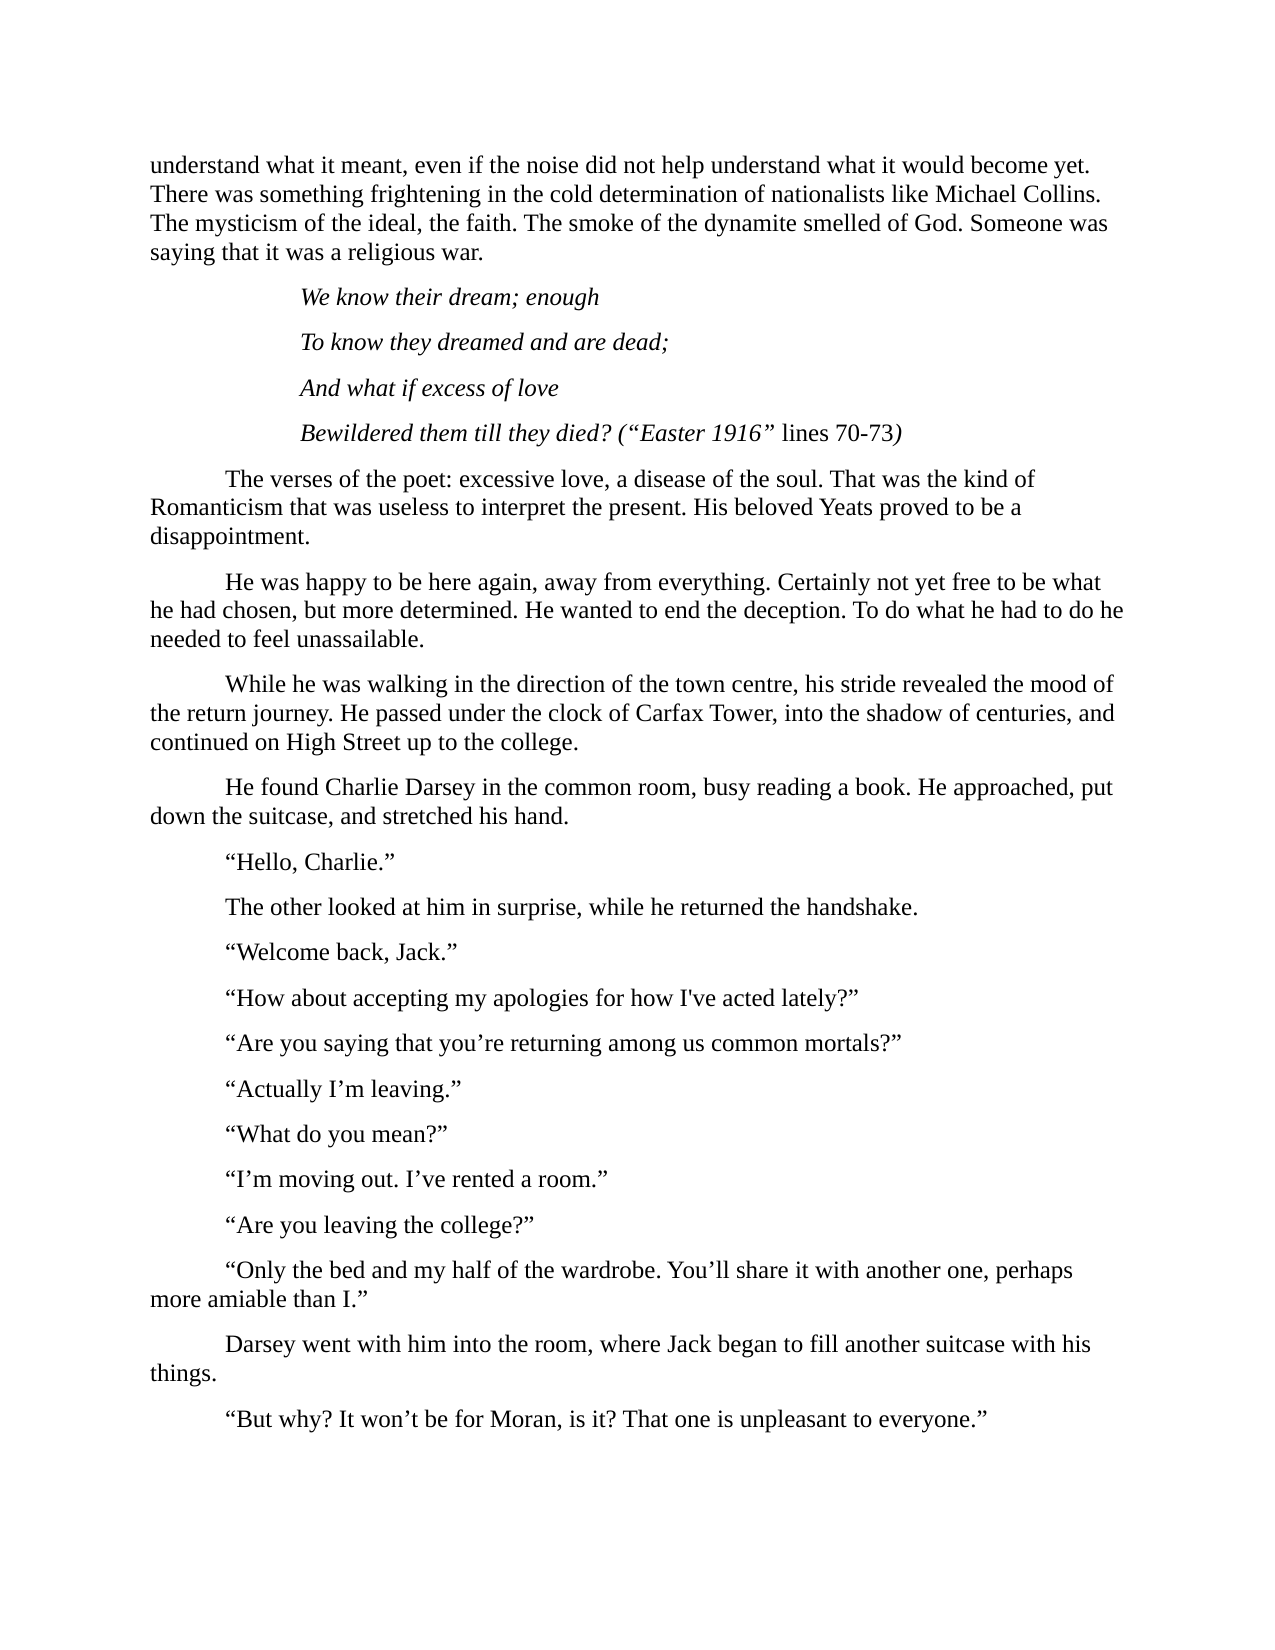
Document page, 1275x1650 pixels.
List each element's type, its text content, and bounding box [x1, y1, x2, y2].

text “Actually I’m leaving.” [150, 1074, 1125, 1102]
text To know they dreamed and are dead; [225, 327, 1125, 356]
text “How about accepting my apologies for how I've acted lately?” [150, 983, 1125, 1012]
text understand what it meant, even if the noise did not help understand what it would become yet. There was something frightening in the cold determination of nationalists like Michael Collins. The mysticism of the ideal, the faith. The smoke of the dynamite smelled of God. Someone was saying that it was a religious war. [150, 150, 1125, 265]
text Bewildered them till they died? (“Easter 1916” lines 70-73) [225, 418, 1125, 447]
text “Are you saying that you’re returning among us common mortals?” [150, 1028, 1125, 1057]
text And what if excess of love [225, 373, 1125, 402]
text “But why? It won’t be for Moran, is it? That one is unpleasant to everyone.” [150, 1404, 1125, 1432]
text He was happy to be here again, away from everything. Certainly not yet free to be what he had chosen, but more determined. He wanted to end the deception. To do what he had to do he needed to feel unassailable. [150, 567, 1125, 653]
text “Only the bed and my half of the wardrobe. You’ll share it with another one, perhaps more amiable than I.” [150, 1255, 1125, 1313]
text We know their dream; enough [225, 282, 1125, 311]
text “I’m moving out. I’ve rented a room.” [150, 1164, 1125, 1193]
text Darsey went with him into the room, where Jack began to fill another suitcase with his things. [150, 1329, 1125, 1387]
text “Welcome back, Jack.” [150, 937, 1125, 966]
text He found Charlie Darsey in the common room, busy reading a book. He approached, put down the suitcase, and stretched his hand. [150, 772, 1125, 830]
text “Hello, Charlie.” [150, 847, 1125, 875]
text The other looked at him in surprise, while he returned the handshake. [150, 892, 1125, 921]
text The verses of the poet: excessive love, a disease of the soul. That was the kind of Romanticism that was useless to interpret the present. His beloved Yeats proved to be a disappointment. [150, 464, 1125, 550]
text While he was walking in the direction of the town centre, his stride revealed the mood of the return journey. He passed under the clock of Carfax Tower, into the shadow of centuries, and continued on High Street up to the college. [150, 669, 1125, 756]
text “Are you leaving the college?” [150, 1210, 1125, 1239]
text “What do you mean?” [150, 1119, 1125, 1148]
